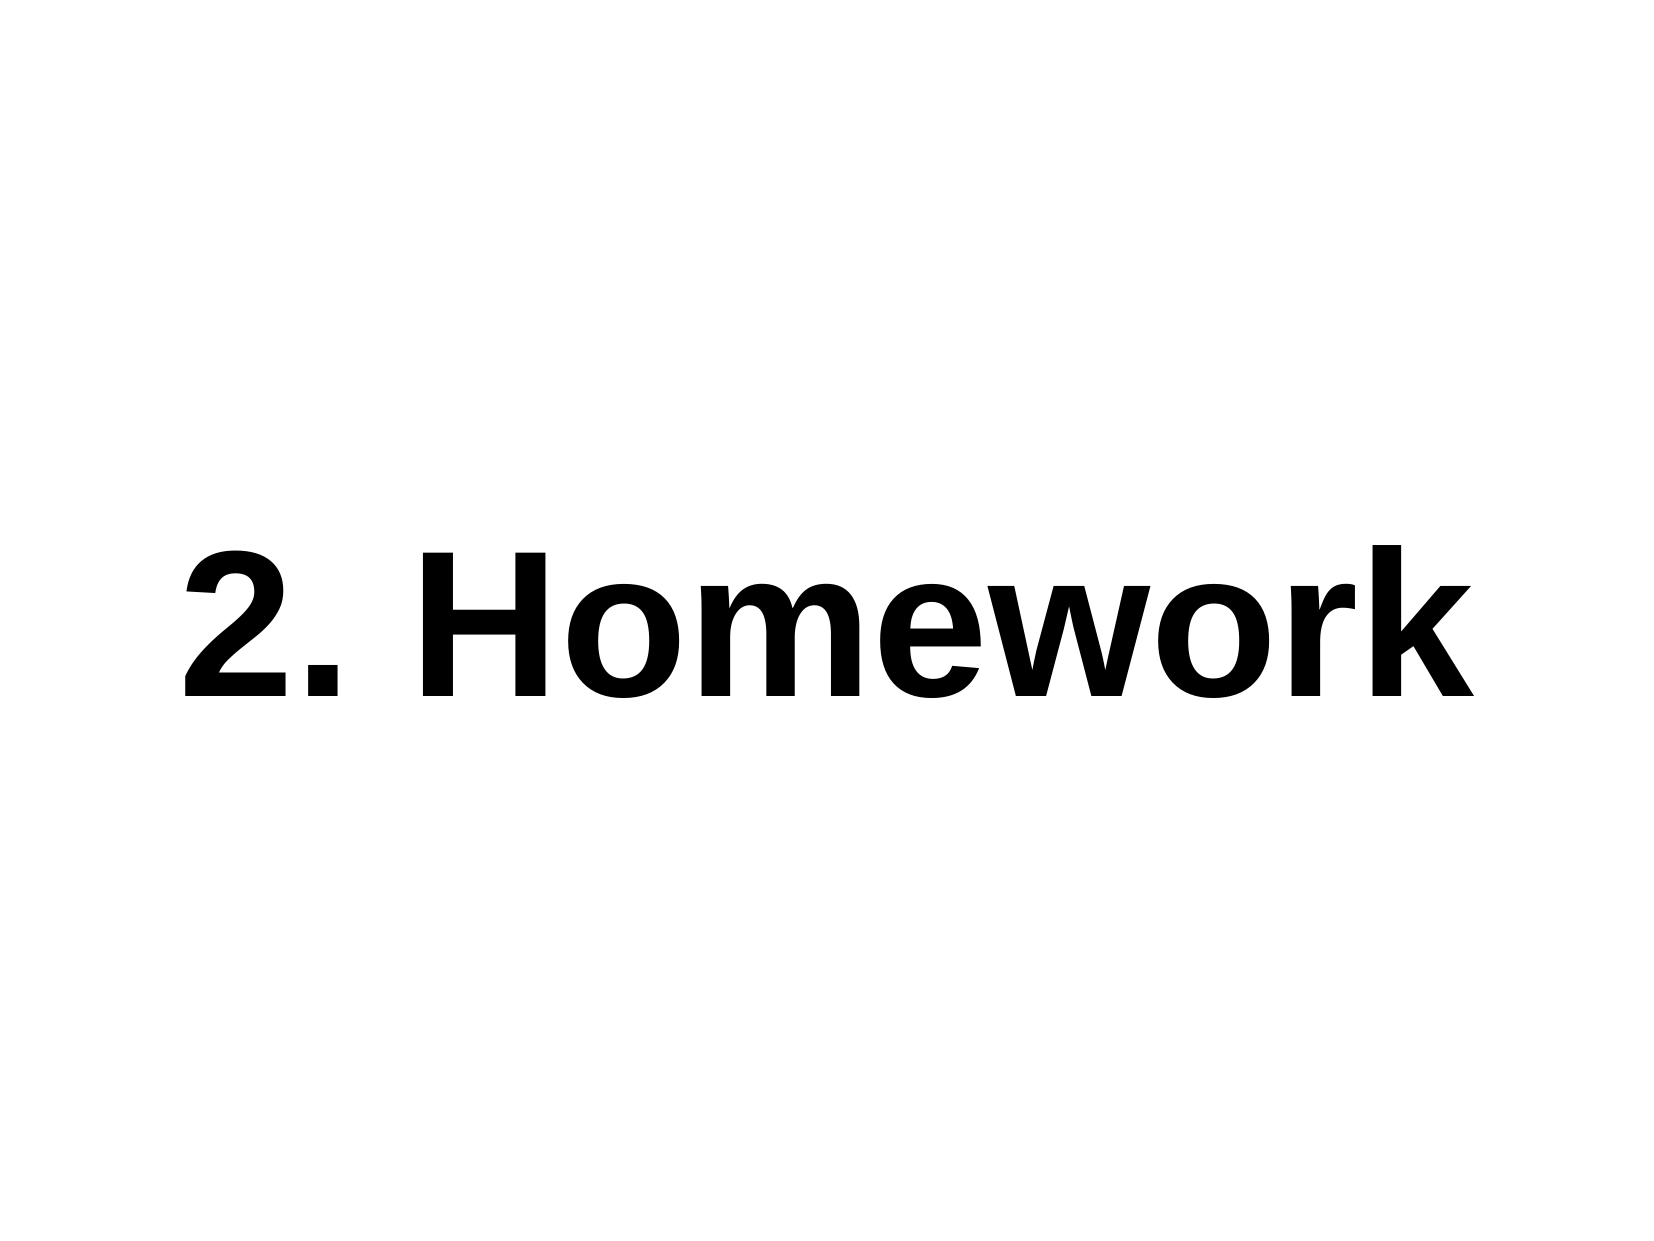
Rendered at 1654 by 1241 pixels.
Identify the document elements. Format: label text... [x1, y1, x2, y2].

title 2. Homework [82, 49, 1571, 1201]
